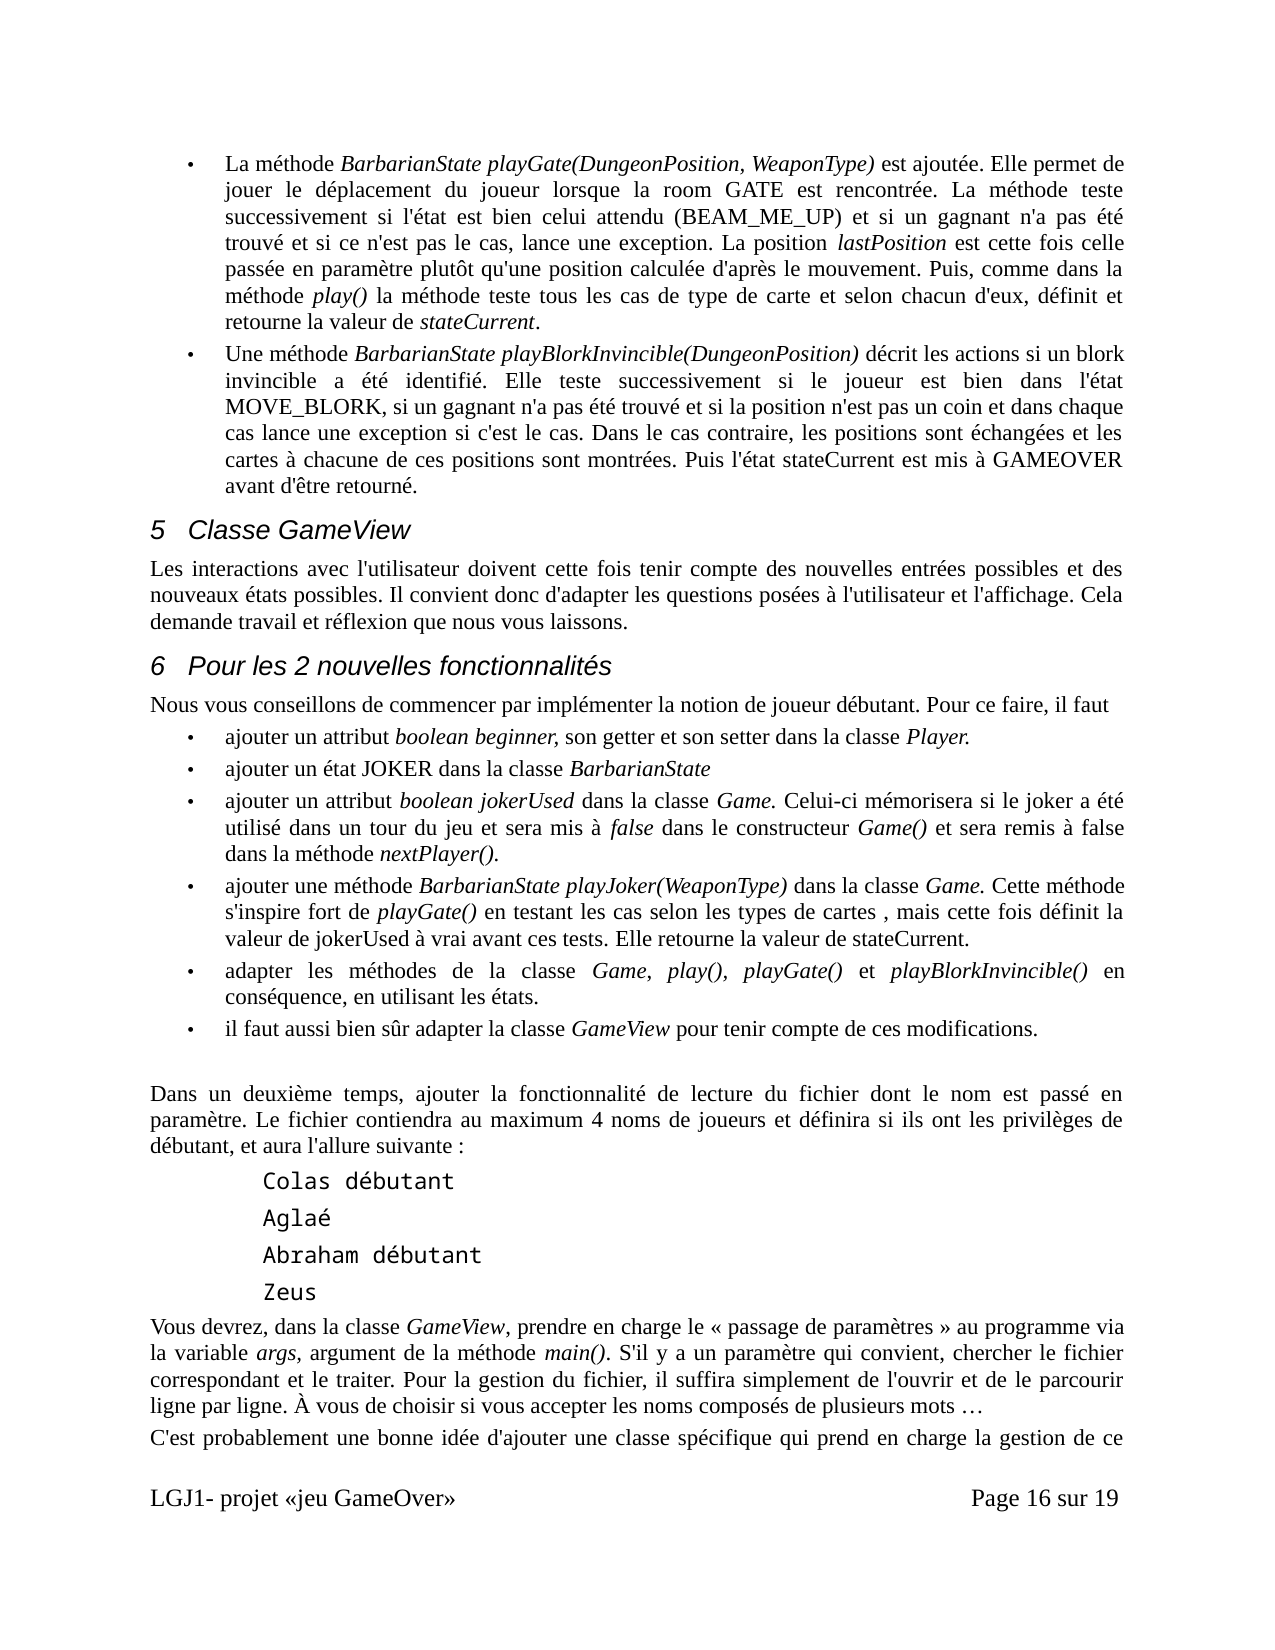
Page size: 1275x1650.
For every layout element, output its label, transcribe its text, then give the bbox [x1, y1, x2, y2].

subtitle Classe GameView [150, 514, 1125, 546]
list ajouter une méthode BarbarianState playJoker(WeaponType) dans la classe Game. Cette méthode s'inspire fort de playGate() en testant les cas selon les types de cartes , mais cette fois définit la valeur de jokerUsed à vrai avant ces tests. Elle retourne la valeur de stateCurrent. [187, 872, 1125, 951]
list La méthode BarbarianState playGate(DungeonPosition, WeaponType) est ajoutée. Elle permet de jouer le déplacement du joueur lorsque la room GATE est rencontrée. La méthode teste successivement si l'état est bien celui attendu (BEAM_ME_UP) et si un gagnant n'a pas été trouvé et si ce n'est pas le cas, lance une exception. La position lastPosition est cette fois celle passée en paramètre plutôt qu'une position calculée d'après le mouvement. Puis, comme dans la méthode play() la méthode teste tous les cas de type de carte et selon chacun d'eux, définit et retourne la valeur de stateCurrent. [187, 150, 1125, 334]
list il faut aussi bien sûr adapter la classe GameView pour tenir compte de ces modifications. [187, 1016, 1125, 1042]
list Aglaé [225, 1202, 1125, 1233]
text Vous devrez, dans la classe GameView, prendre en charge le « passage de paramètres » au programme via la variable args, argument de la méthode main(). S'il y a un paramètre qui convient, chercher le fichier correspondant et le traiter. Pour la gestion du fichier, il suffira simplement de l'ouvrir et de le parcourir ligne par ligne. À vous de choisir si vous accepter les noms composés de plusieurs mots … [150, 1313, 1125, 1418]
text Nous vous conseillons de commencer par implémenter la notion de joueur débutant. Pour ce faire, il faut [150, 691, 1125, 717]
list ajouter un attribut boolean beginner, son getter et son setter dans la classe Player. [187, 723, 1125, 749]
list Abraham débutant [225, 1239, 1125, 1270]
text C'est probablement une bonne idée d'ajouter une classe spécifique qui prend en charge la gestion de ce [150, 1424, 1125, 1451]
text Dans un deuxième temps, ajouter la fonctionnalité de lecture du fichier dont le nom est passé en paramètre. Le fichier contiendra au maximum 4 noms de joueurs et définira si ils ont les privilèges de débutant, et aura l'allure suivante : [150, 1080, 1125, 1159]
list ajouter un attribut boolean jokerUsed dans la classe Game. Celui-ci mémorisera si le joker a été utilisé dans un tour du jeu et sera mis à false dans le constructeur Game() et sera remis à false dans la méthode nextPlayer(). [187, 787, 1125, 866]
list ajouter un état JOKER dans la classe BarbarianState [187, 755, 1125, 781]
list Une méthode BarbarianState playBlorkInvincible(DungeonPosition) décrit les actions si un blork invincible a été identifié. Elle teste successivement si le joueur est bien dans l'état MOVE_BLORK, si un gagnant n'a pas été trouvé et si la position n'est pas un coin et dans chaque cas lance une exception si c'est le cas. Dans le cas contraire, les positions sont échangées et les cartes à chacune de ces positions sont montrées. Puis l'état stateCurrent est mis à GAMEOVER avant d'être retourné. [187, 340, 1125, 498]
list Colas débutant [225, 1165, 1125, 1196]
subtitle Pour les 2 nouvelles fonctionnalités [150, 650, 1125, 681]
list adapter les méthodes de la classe Game, play(), playGate() et playBlorkInvincible() en conséquence, en utilisant les états. [187, 957, 1125, 1010]
list Zeus [225, 1276, 1125, 1307]
text Les interactions avec l'utilisateur doivent cette fois tenir compte des nouvelles entrées possibles et des nouveaux états possibles. Il convient donc d'adapter les questions posées à l'utilisateur et l'affichage. Cela demande travail et réflexion que nous vous laissons. [150, 555, 1125, 634]
